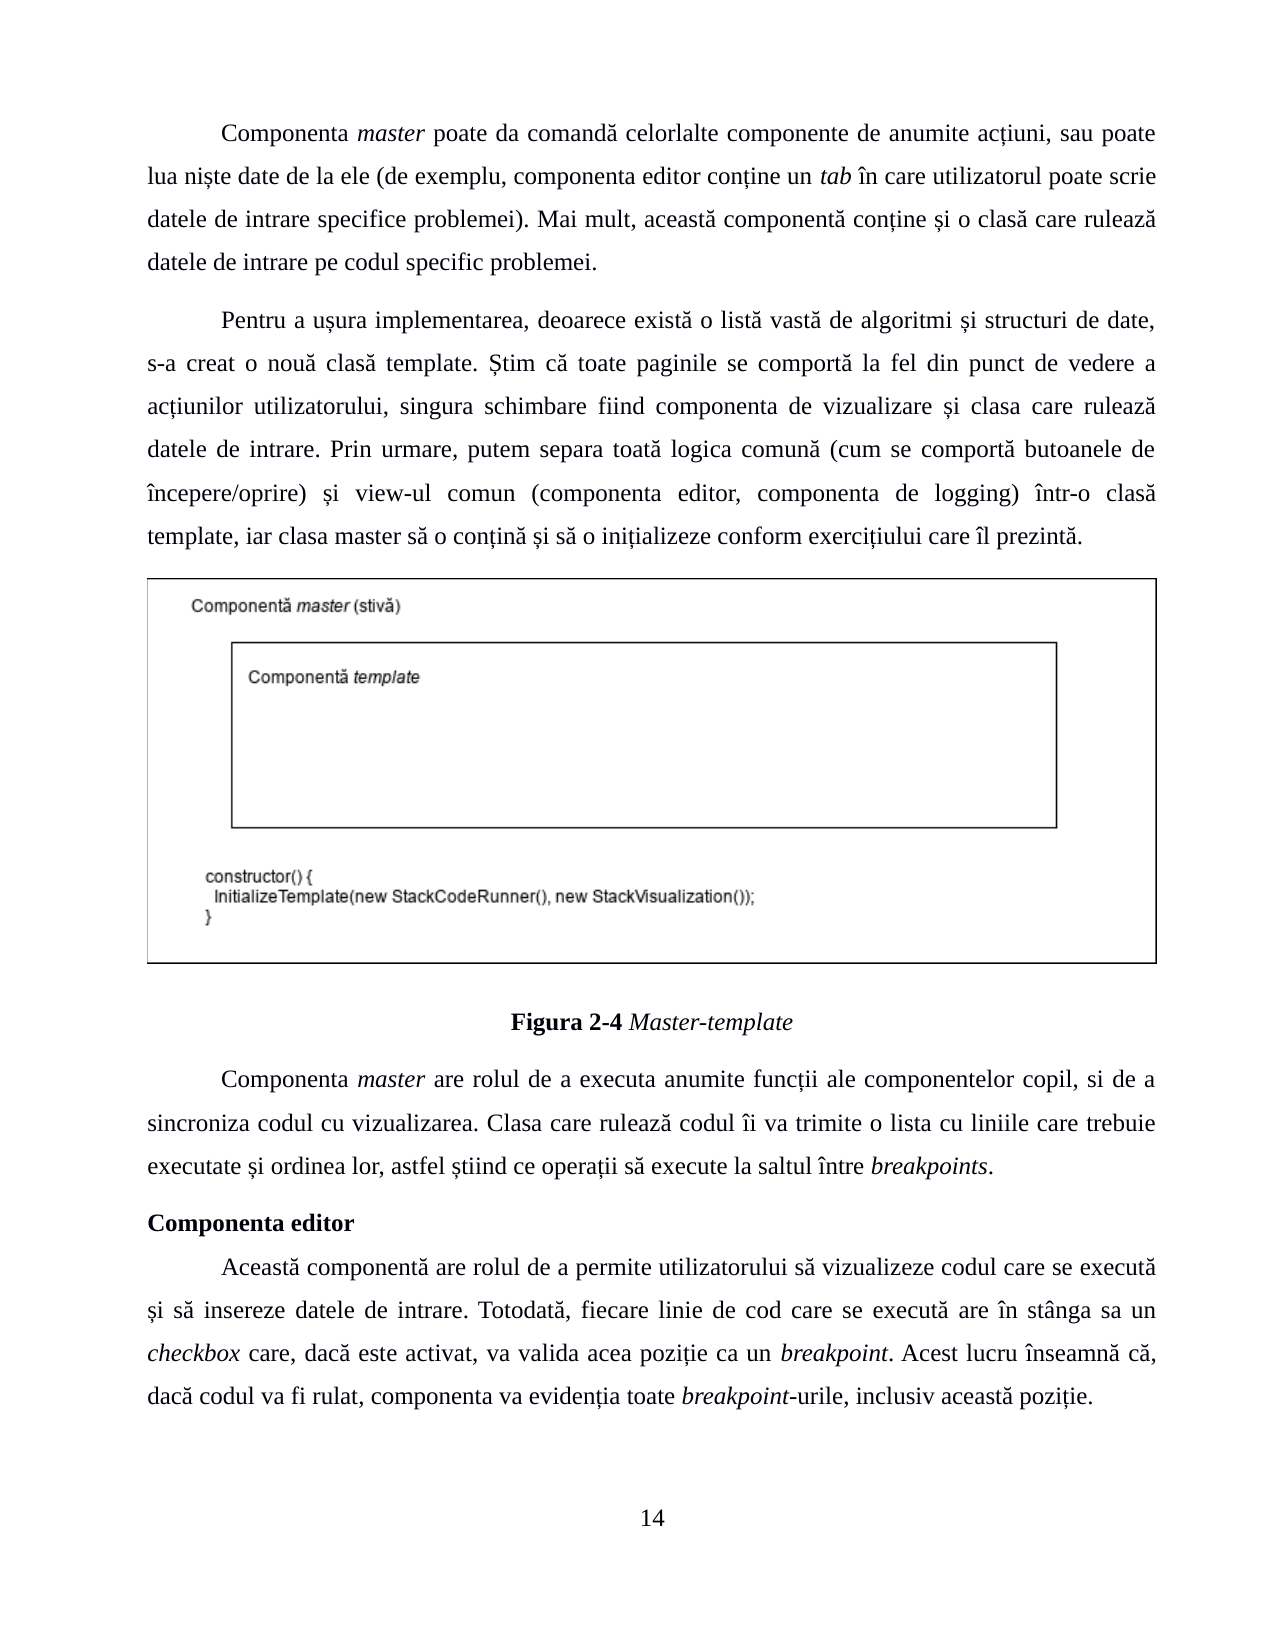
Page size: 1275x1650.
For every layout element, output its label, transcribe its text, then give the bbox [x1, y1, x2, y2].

text Componenta master are rolul de a executa anumite funcții ale componentelor copil, si de a sincroniza codul cu vizualizarea. Clasa care rulează codul îi va trimite o lista cu liniile care trebuie executate și ordinea lor, astfel știind ce operații să execute la saltul între breakpoints. [147, 1064, 1157, 1179]
text Figura 2-4 Master-template [147, 964, 1157, 1036]
text Această componentă are rolul de a permite utilizatorului să vizualizeze codul care se execută și să insereze datele de intrare. Totodată, fiecare linie de cod care se execută are în stânga sa un checkbox care, dacă este activat, va valida acea poziție ca un breakpoint. Acest lucru înseamnă că, dacă codul va fi rulat, componenta va evidenția toate breakpoint-urile, inclusiv această poziție. [147, 1252, 1157, 1410]
text Pentru a ușura implementarea, deoarece există o listă vastă de algoritmi și structuri de date, s-a creat o nouă clasă template. Știm că toate paginile se comportă la fel din punct de vedere a acțiunilor utilizatorului, singura schimbare fiind componenta de vizualizare și clasa care rulează datele de intrare. Prin urmare, putem separa toată logica comună (cum se comportă butoanele de începere/oprire) și view-ul comun (componenta editor, componenta de logging) într-o clasă template, iar clasa master să o conțină și să o inițializeze conform exercițiului care îl prezintă. [147, 305, 1157, 549]
text Componenta master poate da comandă celorlalte componente de anumite acțiuni, sau poate lua niște date de la ele (de exemplu, componenta editor conține un tab în care utilizatorul poate scrie datele de intrare specifice problemei). Mai mult, această componentă conține și o clasă care rulează datele de intrare pe codul specific problemei. [147, 118, 1157, 276]
picture [147, 578, 1157, 964]
text Componenta editor [147, 1208, 1157, 1237]
